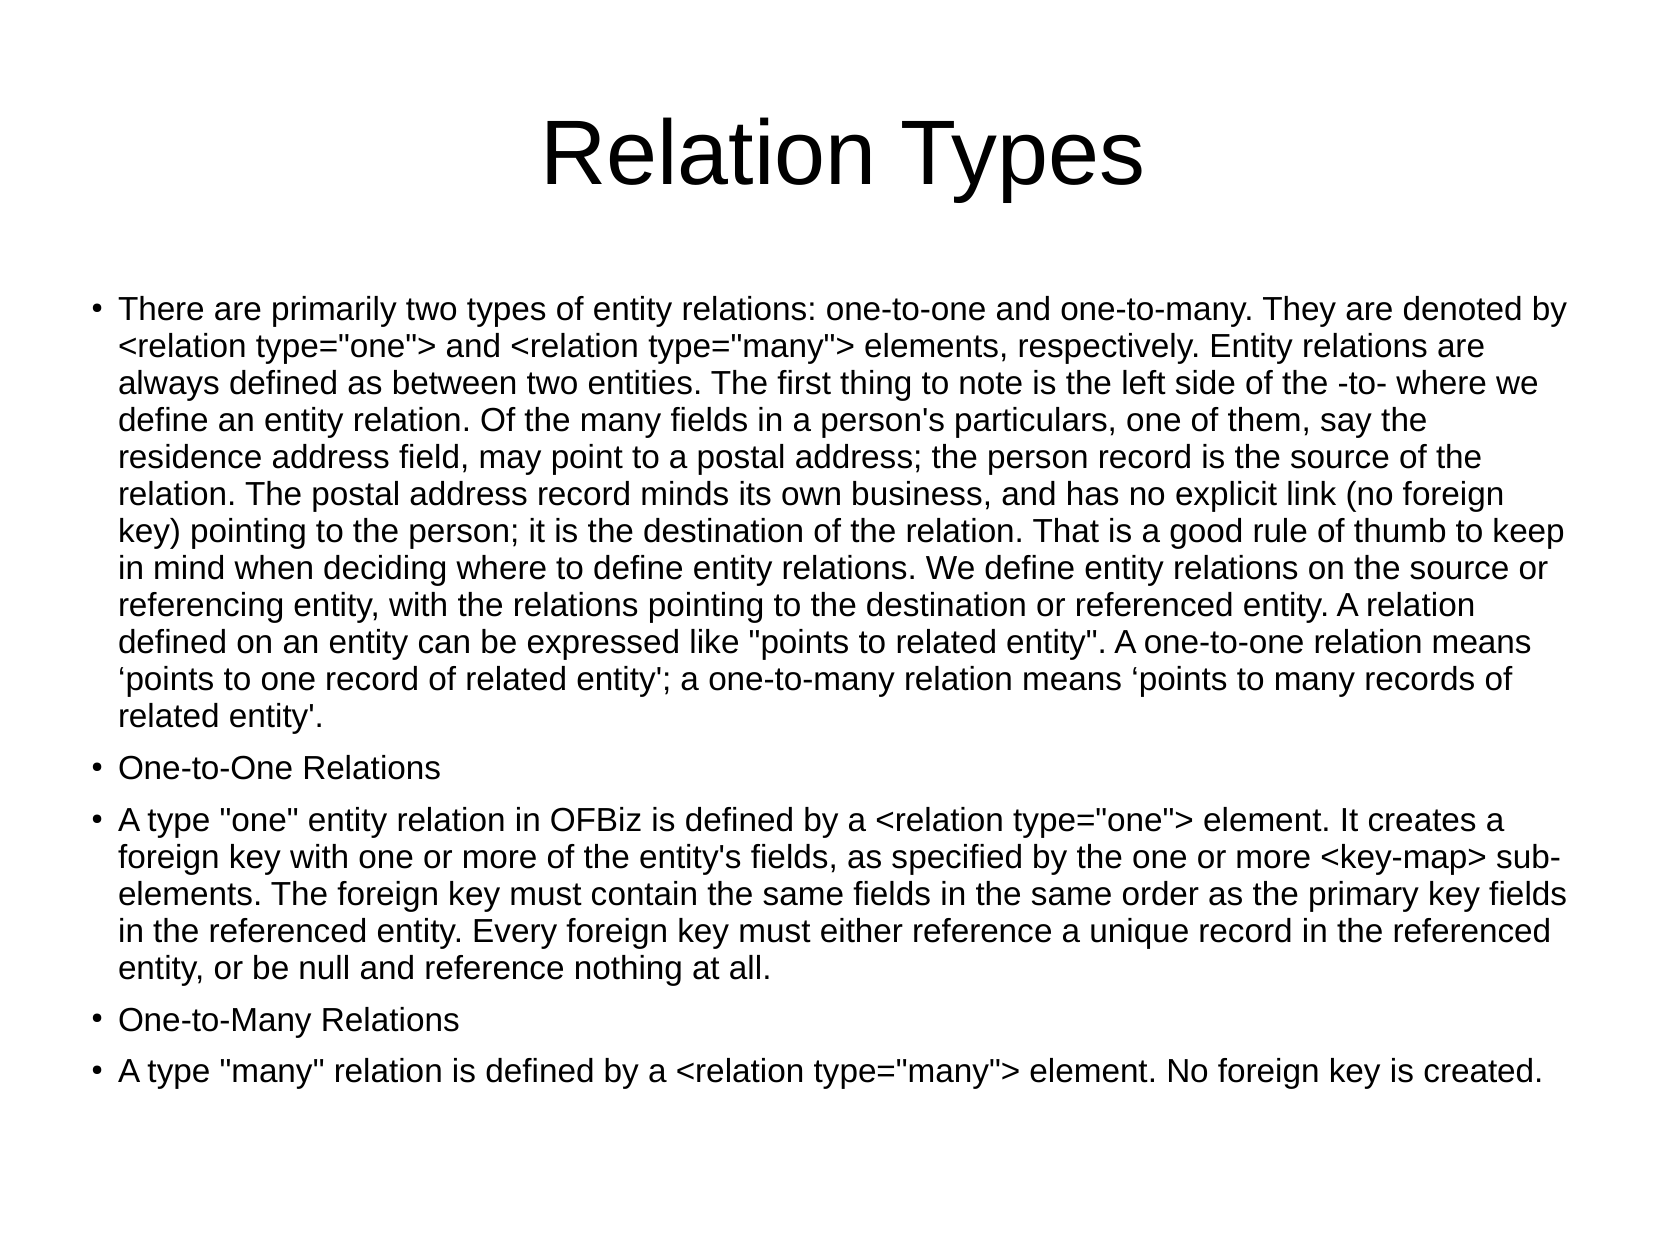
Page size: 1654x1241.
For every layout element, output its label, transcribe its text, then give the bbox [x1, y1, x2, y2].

title Relation Types [82, 56, 1571, 250]
list There are primarily two types of entity relations: one-to-one and one-to-many. They are denoted by <relation type="one"> and <relation type="many"> elements, respectively. Entity relations are always defined as between two entities. The first thing to note is the left side of the -to- where we define an entity relation. Of the many fields in a person's particulars, one of them, say the residence address field, may point to a postal address; the person record is the source of the relation. The postal address record minds its own business, and has no explicit link (no foreign key) pointing to the person; it is the destination of the relation. That is a good rule of thumb to keep in mind when deciding where to define entity relations. We define entity relations on the source or referencing entity, with the relations pointing to the destination or referenced entity. A relation defined on an entity can be expressed like "points to related entity". A one-to-one relation means ‘points to one record of related entity'; a one-to-many relation means ‘points to many records of related entity'. One-to-One Relations A type "one" entity relation in OFBiz is defined by a <relation type="one"> element. It creates a foreign key with one or more of the entity's fields, as specified by the one or more <key-map> sub-elements. The foreign key must contain the same fields in the same order as the primary key fields in the referenced entity. Every foreign key must either reference a unique record in the referenced entity, or be null and reference nothing at all. One-to-Many Relations A type "many" relation is defined by a <relation type="many"> element. No foreign key is created. [82, 290, 1571, 1109]
